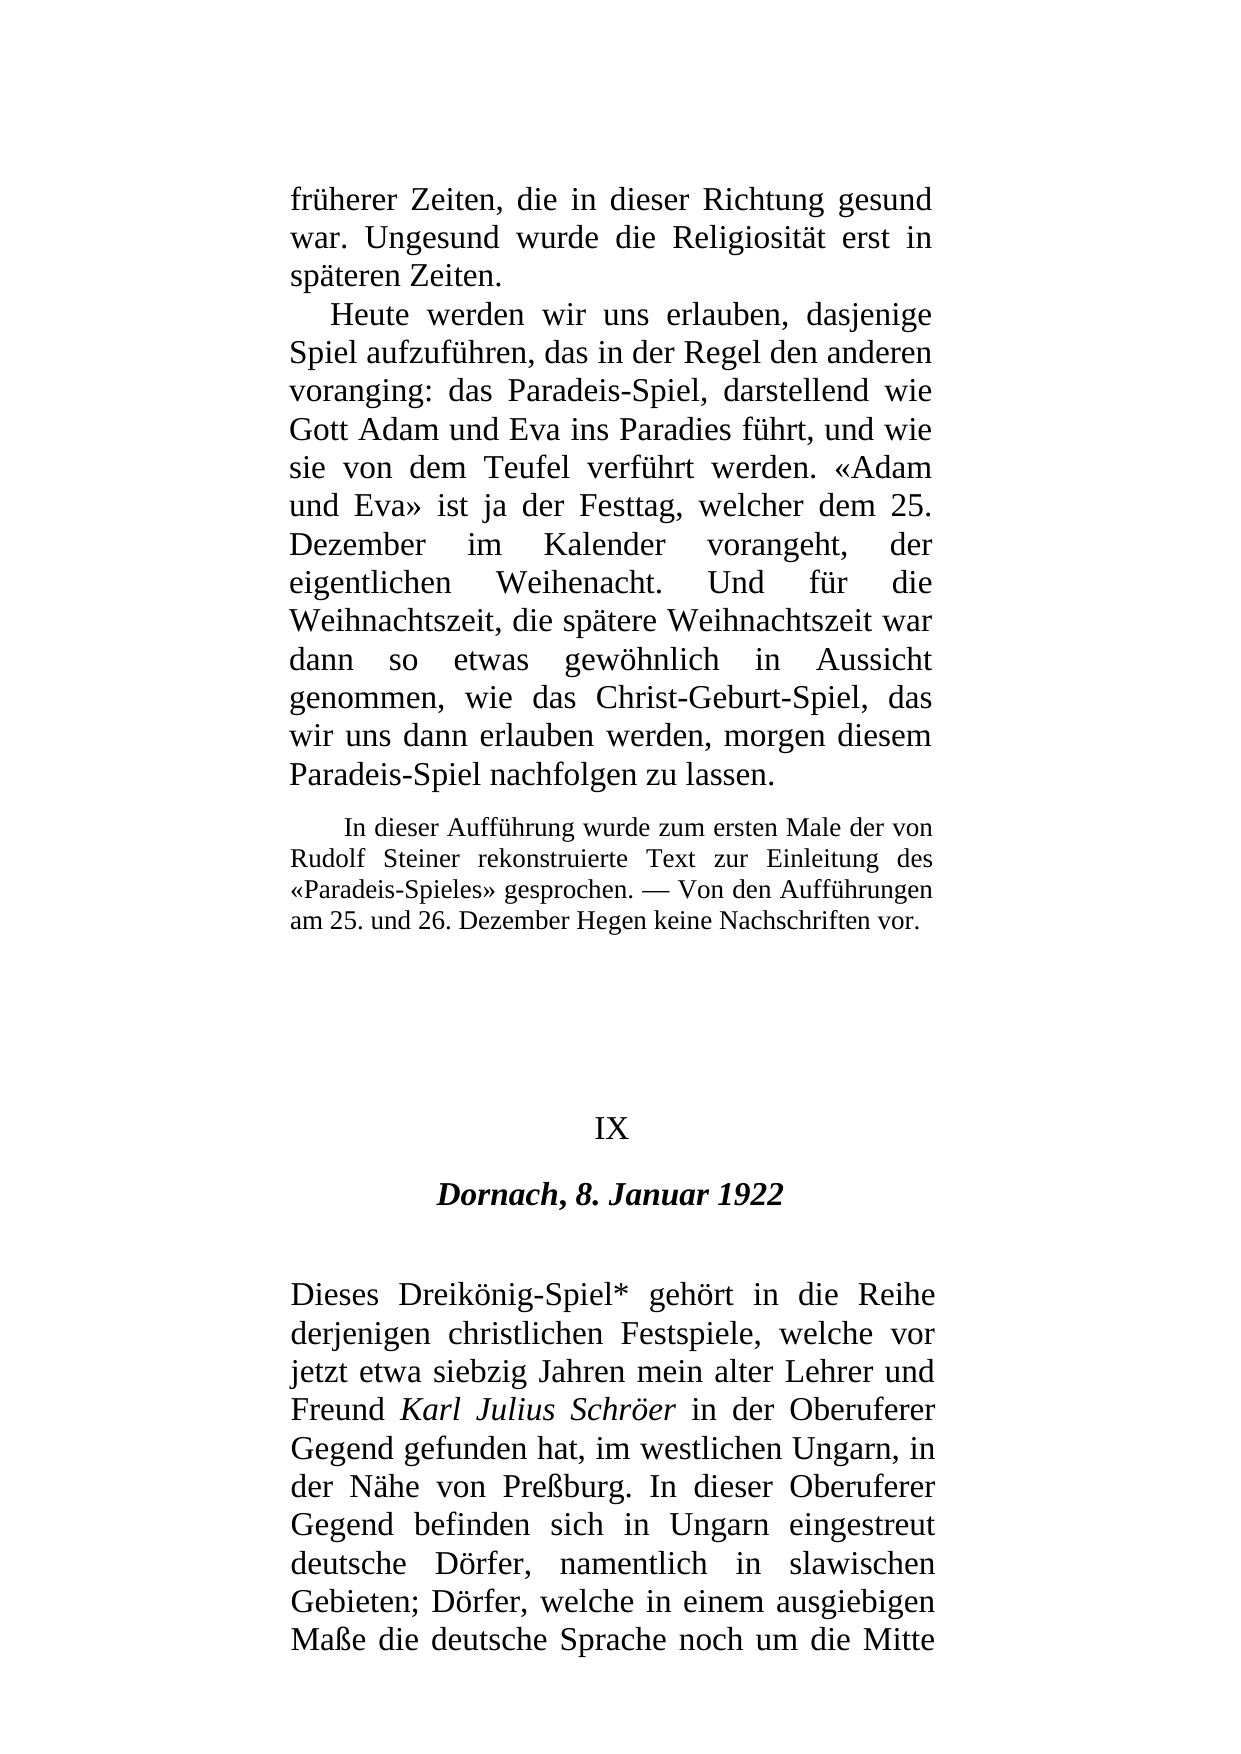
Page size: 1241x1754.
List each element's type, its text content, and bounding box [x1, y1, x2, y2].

text IX [289, 1108, 934, 1147]
text früherer Zeiten, die in dieser Richtung gesund war. Ungesund wurde die Religiosität erst in späteren Zeiten. [290, 179, 933, 294]
text Dieses Dreikönig-Spiel* gehört in die Reihe derjenigen christlichen Festspiele, welche vor jetzt etwa siebzig Jahren mein alter Lehrer und Freund Karl Julius Schröer in der Oberuferer Gegend gefunden hat, im westlichen Ungarn, in der Nähe von Preßburg. In dieser Oberuferer Gegend befinden sich in Ungarn eingestreut deutsche Dörfer, namentlich in slawischen Gebieten; Dörfer, welche in einem ausgiebigen Maße die deutsche Sprache noch um die Mitte [290, 1274, 936, 1658]
text Heute werden wir uns erlauben, dasjenige Spiel aufzuführen, das in der Regel den anderen voranging: das Paradeis-Spiel, darstellend wie Gott Adam und Eva ins Paradies führt, und wie sie von dem Teufel verführt werden. «Adam und Eva» ist ja der Festtag, welcher dem 25. Dezember im Kalender vorangeht, der eigentlichen Weihenacht. Und für die Weihnachtszeit, die spätere Weihnachtszeit war dann so etwas gewöhnlich in Aussicht genommen, wie das Christ-Geburt-Spiel, das wir uns dann erlauben werden, morgen diesem Paradeis-Spiel nachfolgen zu lassen. [289, 294, 933, 792]
text In dieser Aufführung wurde zum ersten Male der von Rudolf Steiner rekonstruierte Text zur Einleitung des «Paradeis-Spieles» gesprochen. — Von den Aufführungen am 25. und 26. Dezember Hegen keine Nachschriften vor. [290, 811, 933, 935]
text Dornach, 8. Januar 1922 [289, 1174, 934, 1212]
